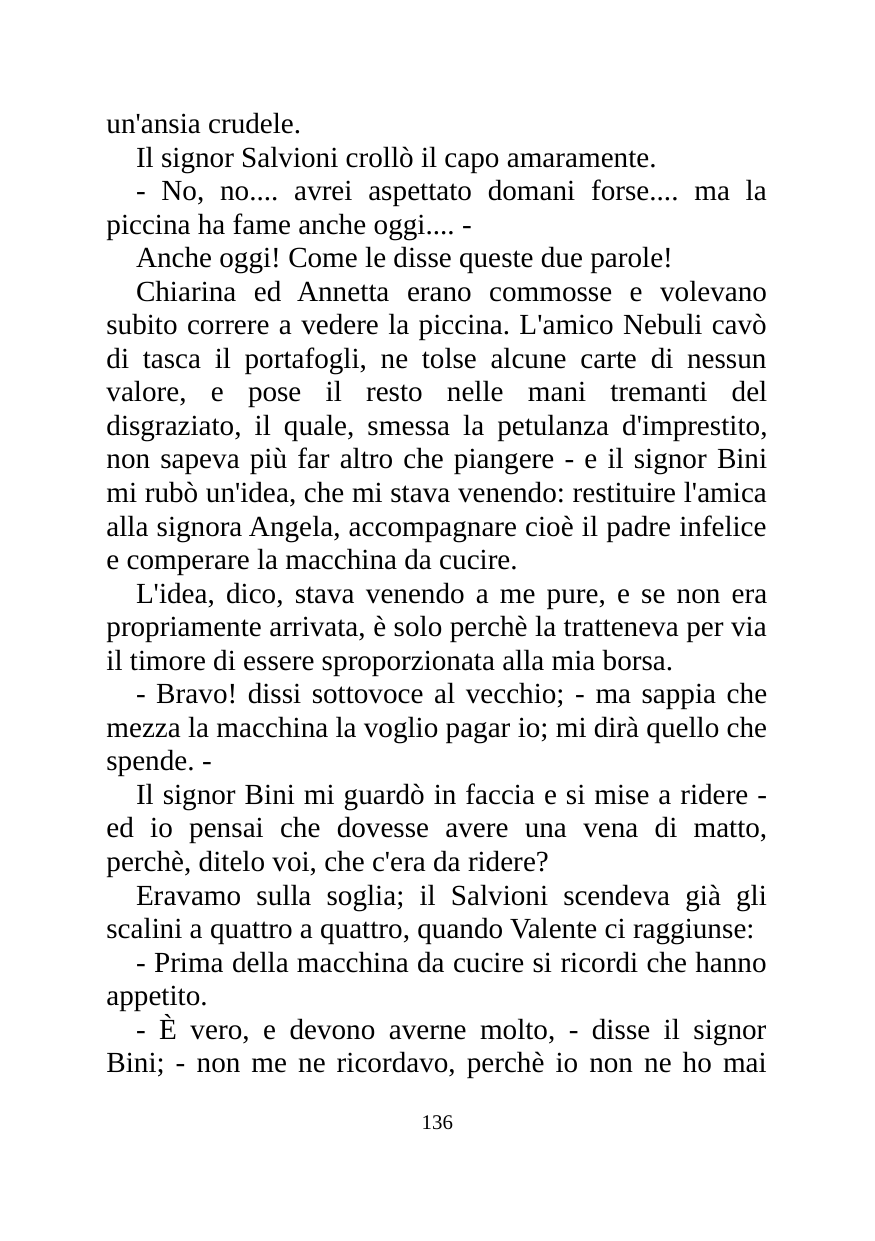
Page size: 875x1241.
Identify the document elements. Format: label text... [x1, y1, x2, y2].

text Il signor Salvioni crollò il capo amaramente. [106, 140, 768, 173]
text - È vero, e devono averne molto, - disse il signor Bini; - non me ne ricordavo, perchè io non ne ho mai [106, 1012, 768, 1079]
text Anche oggi! Come le disse queste due parole! [106, 240, 768, 274]
text - No, no.... avrei aspettato domani forse.... ma la piccina ha fame anche oggi.... - [106, 173, 768, 240]
text L'idea, dico, stava venendo a me pure, e se non era propriamente arrivata, è solo perchè la tratteneva per via il timore di essere sproporzionata alla mia borsa. [106, 576, 768, 676]
text Il signor Bini mi guardò in faccia e si mise a ridere - ed io pensai che dovesse avere una vena di matto, perchè, ditelo voi, che c'era da ridere? [106, 777, 768, 878]
text - Prima della macchina da cucire si ricordi che hanno appetito. [106, 945, 768, 1012]
text un'ansia crudele. [106, 106, 768, 140]
text Chiarina ed Annetta erano commosse e volevano subito correre a vedere la piccina. L'amico Nebuli cavò di tasca il portafogli, ne tolse alcune carte di nessun valore, e pose il resto nelle mani tremanti del disgraziato, il quale, smessa la petulanza d'imprestito, non sapeva più far altro che piangere - e il signor Bini mi rubò un'idea, che mi stava venendo: restituire l'amica alla signora Angela, accompagnare cioè il padre infelice e comperare la macchina da cucire. [106, 274, 768, 576]
text - Bravo! dissi sottovoce al vecchio; - ma sappia che mezza la macchina la voglio pagar io; mi dirà quello che spende. - [106, 676, 768, 777]
text Eravamo sulla soglia; il Salvioni scendeva già gli scalini a quattro a quattro, quando Valente ci raggiunse: [106, 878, 768, 945]
